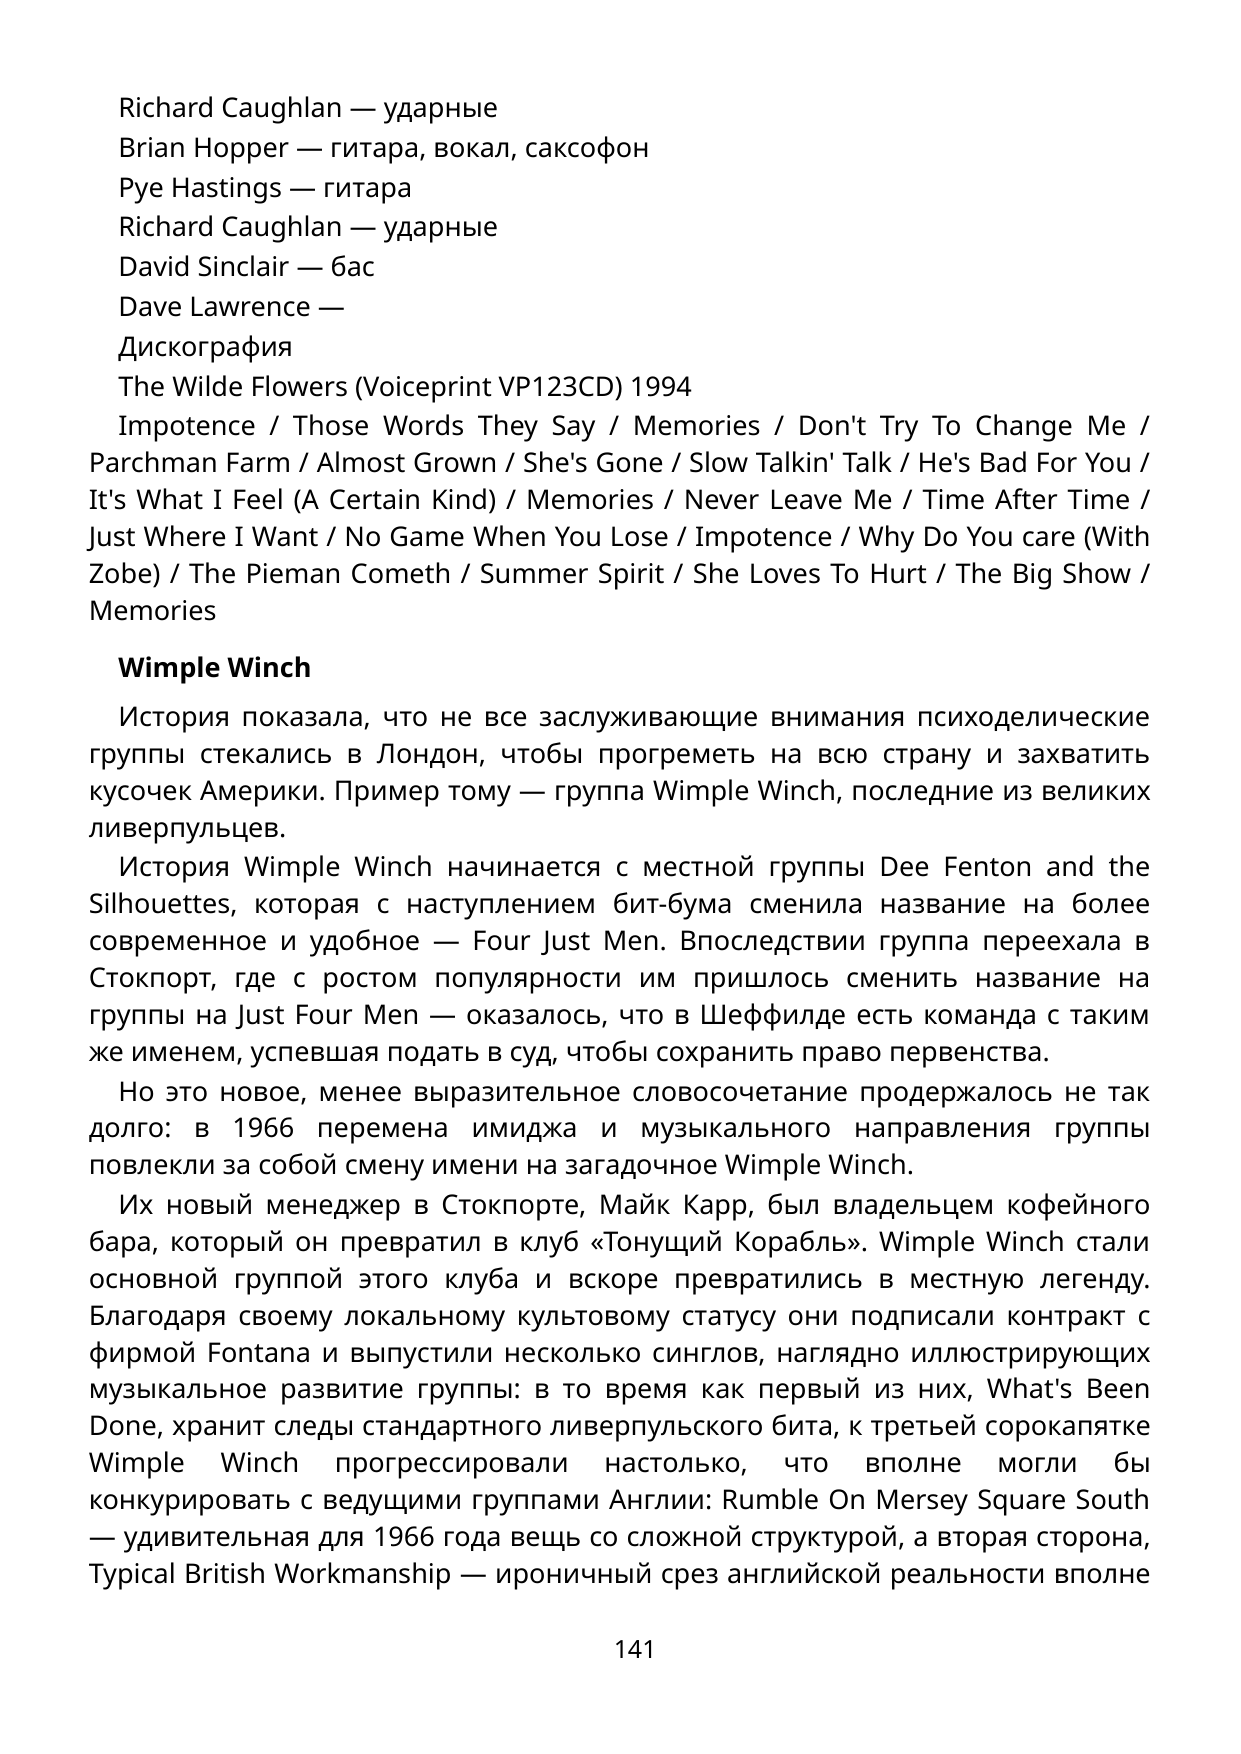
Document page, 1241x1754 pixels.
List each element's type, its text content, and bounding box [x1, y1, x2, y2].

text Impotence / Those Words They Say / Memories / Don't Try To Change Me / Parchman Farm / Almost Grown / She's Gone / Slow Talkin' Talk / He's Bad For You / It's What I Feel (A Certain Kind) / Memories / Never Leave Me / Time After Time / Just Where I Want / No Game When You Lose / Impotence / Why Do You care (With Zobe) / The Pieman Cometh / Summer Spirit / She Loves To Hurt / The Big Show / Memories [88, 407, 1152, 628]
text Их новый менеджер в Стокпорте, Майк Карр, был владельцем кофейного бара, который он превратил в клуб «Тонущий Корабль». Wimple Winch стали основной группой этого клуба и вскоре превратились в местную легенду. Благодаря своему локальному культовому статусу они подписали контракт с фирмой Fontana и выпустили несколько синглов, наглядно иллюстрирующих музыкальное развитие группы: в то время как первый из них, What's Been Done, хранит следы стандартного ливерпульского бита, к третьей сорокапятке Wimple Winch прогрессировали настолько, что вполне могли бы конкурировать с ведущими группами Англии: Rumble On Mersey Square South — удивительная для 1966 года вещь со сложной структурой, а вторая сторона, Typical British Workmanship — ироничный срез английской реальности вполне [88, 1186, 1152, 1591]
text Richard Caughlan — ударные [88, 88, 1152, 125]
text Richard Caughlan — ударные [88, 208, 1152, 245]
text Но это новое, менее выразительное словосочетание продержалось не так долго: в 1966 перемена имиджа и музыкального направления группы повлекли за собой смену имени на загадочное Wimple Winch. [88, 1072, 1152, 1183]
text Дискография [88, 327, 1152, 364]
text Dave Lawrence — [88, 287, 1152, 324]
text David Sinclair — бас [88, 248, 1152, 284]
text История Wimple Winch начинается с местной группы Dee Fenton and the Silhouettes, которая с наступлением бит-бума сменила название на более современное и удобное — Four Just Men. Впоследствии группа переехала в Стокпорт, где с ростом популярности им пришлось сменить название на группы на Just Four Men — оказалось, что в Шеффилде есть команда с таким же именем, успевшая подать в суд, чтобы сохранить право первенства. [88, 848, 1152, 1069]
subtitle Wimple Winch [118, 649, 1152, 686]
text Pye Hastings — гитара [88, 168, 1152, 205]
text Brian Hopper — гитара, вокал, саксофон [88, 128, 1152, 165]
text История показала, что не все заслуживающие внимания психоделические группы стекались в Лондон, чтобы прогреметь на всю страну и захватить кусочек Америки. Пример тому — группа Wimple Winch, последние из великих ливерпульцев. [88, 697, 1152, 845]
text The Wilde Flowers (Voiceprint VP123CD) 1994 [88, 367, 1152, 404]
